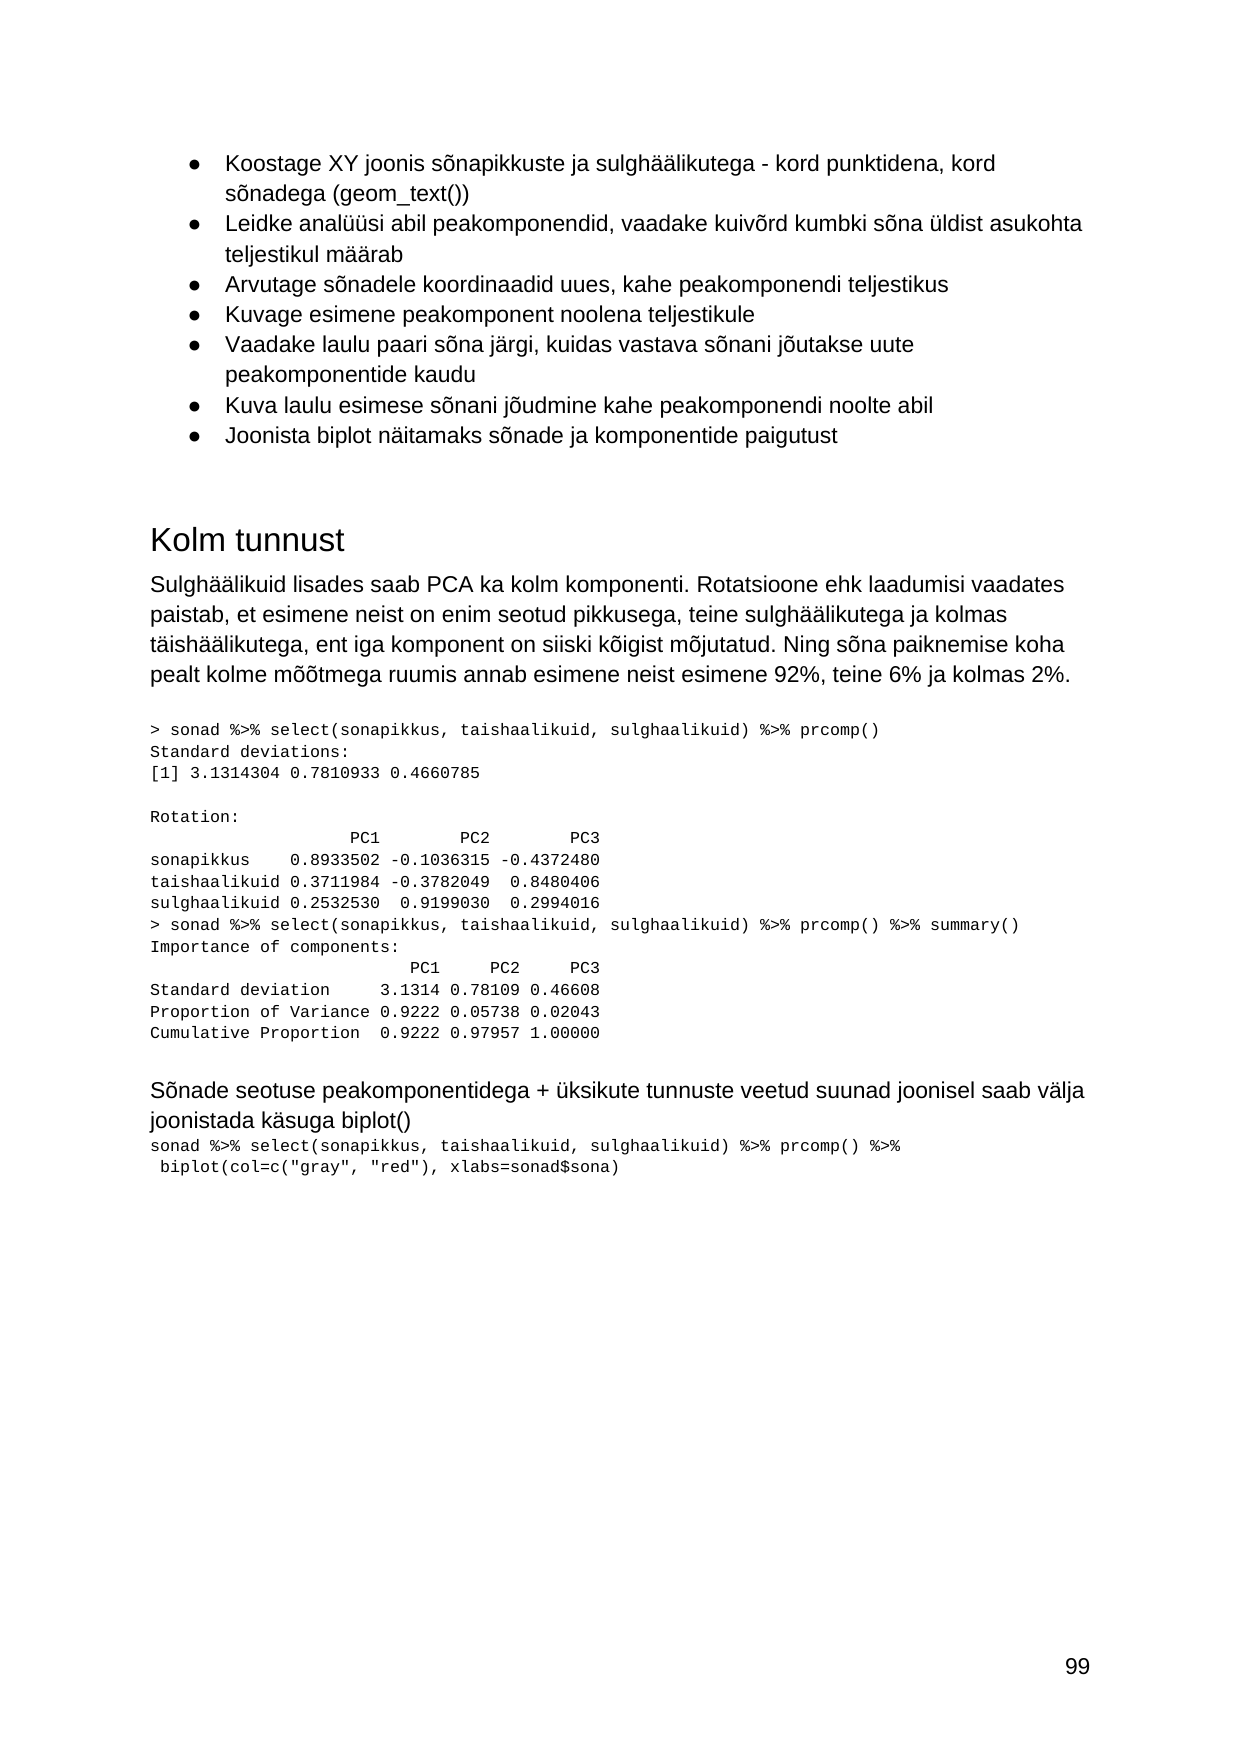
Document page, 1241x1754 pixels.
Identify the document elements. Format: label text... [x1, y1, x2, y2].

text [1] 3.1314304 0.7810933 0.4660785 [150, 765, 1090, 784]
text Standard deviations: [150, 743, 1090, 762]
text sonad %>% select(sonapikkus, taishaalikuid, sulghaalikuid) %>% prcomp() %>% [150, 1137, 1090, 1156]
subtitle Kolm tunnust [150, 520, 1090, 558]
list Arvutage sõnadele koordinaadid uues, kahe peakomponendi teljestikus [187, 271, 1090, 297]
text > sonad %>% select(sonapikkus, taishaalikuid, sulghaalikuid) %>% prcomp() %>% summary() [150, 917, 1090, 936]
text Importance of components: [150, 938, 1090, 957]
text PC1 PC2 PC3 [150, 960, 1090, 979]
text Sõnade seotuse peakomponentidega + üksikute tunnuste veetud suunad joonisel saab välja joonistada käsuga biplot() [150, 1077, 1090, 1133]
list Kuvage esimene peakomponent noolena teljestikule [187, 301, 1090, 327]
text biplot(col=c("gray", "red"), xlabs=sonad$sona) [150, 1159, 1090, 1178]
list Leidke analüüsi abil peakomponendid, vaadake kuivõrd kumbki sõna üldist asukohta teljestikul määrab [187, 210, 1090, 267]
text Rotation: [150, 808, 1090, 827]
text Proportion of Variance 0.9222 0.05738 0.02043 [150, 1003, 1090, 1022]
list Kuva laulu esimese sõnani jõudmine kahe peakomponendi noolte abil [187, 392, 1090, 418]
text sonapikkus 0.8933502 -0.1036315 -0.4372480 [150, 852, 1090, 871]
list Vaadake laulu paari sõna järgi, kuidas vastava sõnani jõutakse uute peakomponentide kaudu [187, 331, 1090, 388]
list Koostage XY joonis sõnapikkuste ja sulghäälikutega - kord punktidena, kord sõnadega (geom_text()) [187, 150, 1090, 207]
text Sulghäälikuid lisades saab PCA ka kolm komponenti. Rotatsioone ehk laadumisi vaadates paistab, et esimene neist on enim seotud pikkusega, teine sulghäälikutega ja kolmas täishäälikutega, ent iga komponent on siiski kõigist mõjutatud. Ning sõna paiknemise koha pealt kolme mõõtmega ruumis annab esimene neist esimene 92%, teine 6% ja kolmas 2%. [150, 571, 1090, 688]
list Joonista biplot näitamaks sõnade ja komponentide paigutust [187, 422, 1090, 448]
text taishaalikuid 0.3711984 -0.3782049 0.8480406 [150, 873, 1090, 892]
text sulghaalikuid 0.2532530 0.9199030 0.2994016 [150, 895, 1090, 914]
text PC1 PC2 PC3 [150, 830, 1090, 849]
text Cumulative Proportion 0.9222 0.97957 1.00000 [150, 1025, 1090, 1044]
text > sonad %>% select(sonapikkus, taishaalikuid, sulghaalikuid) %>% prcomp() [150, 722, 1090, 741]
text Standard deviation 3.1314 0.78109 0.46608 [150, 982, 1090, 1001]
